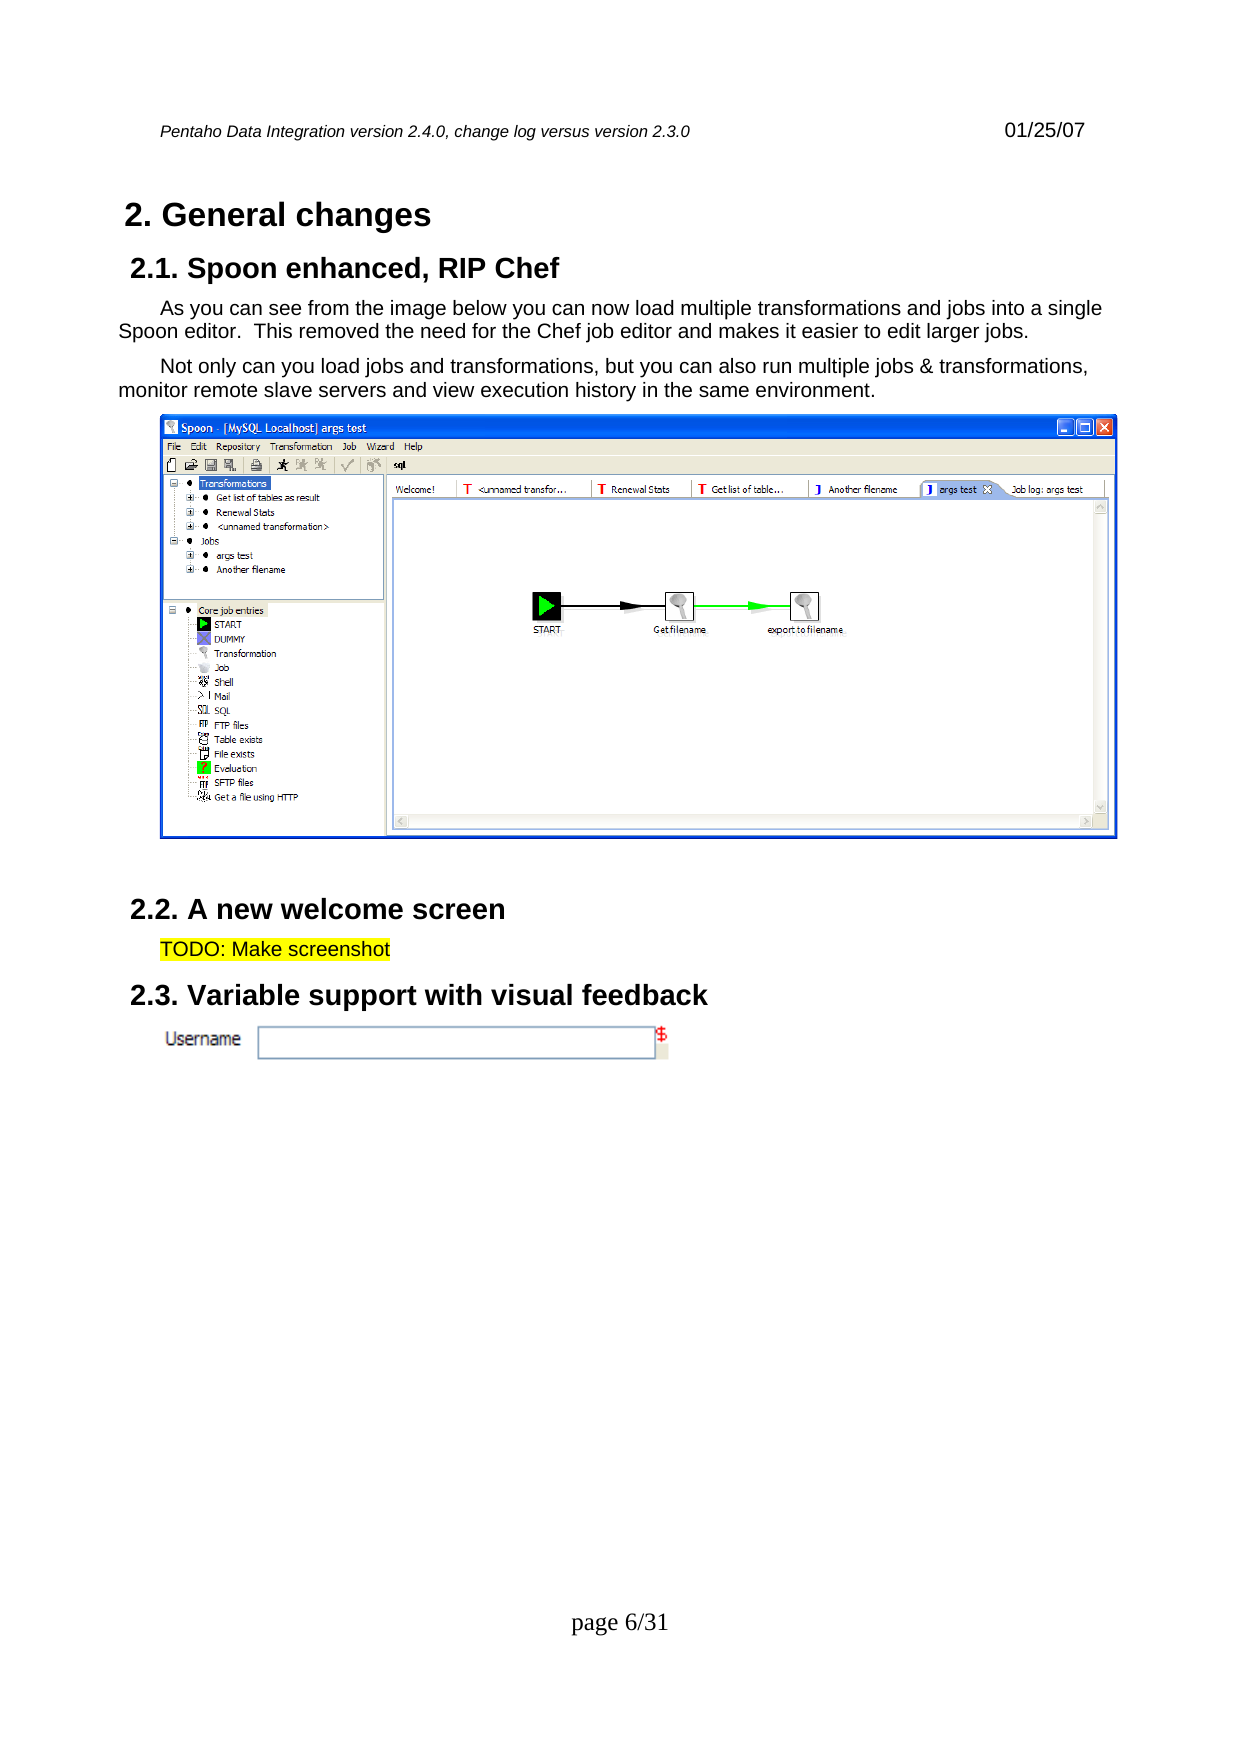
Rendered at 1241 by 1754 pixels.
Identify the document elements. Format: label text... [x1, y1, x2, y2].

subtitle A new welcome screen [130, 893, 1122, 926]
subtitle Spoon enhanced, RIP Chef [130, 252, 1122, 284]
text Not only can you load jobs and transformations, but you can also run multiple jobs & transformations, monitor remote slave servers and view execution history in the same environment. [118, 355, 1122, 402]
subtitle Variable support with visual feedback [130, 979, 1122, 1012]
subtitle General changes [124, 196, 1122, 233]
text TODO: Make screenshot [118, 937, 1122, 961]
picture [159, 414, 1118, 839]
text As you can see from the image below you can now load multiple transformations and jobs into a single Spoon editor. This removed the need for the Chef job editor and makes it easier to edit larger jobs. [118, 296, 1122, 343]
